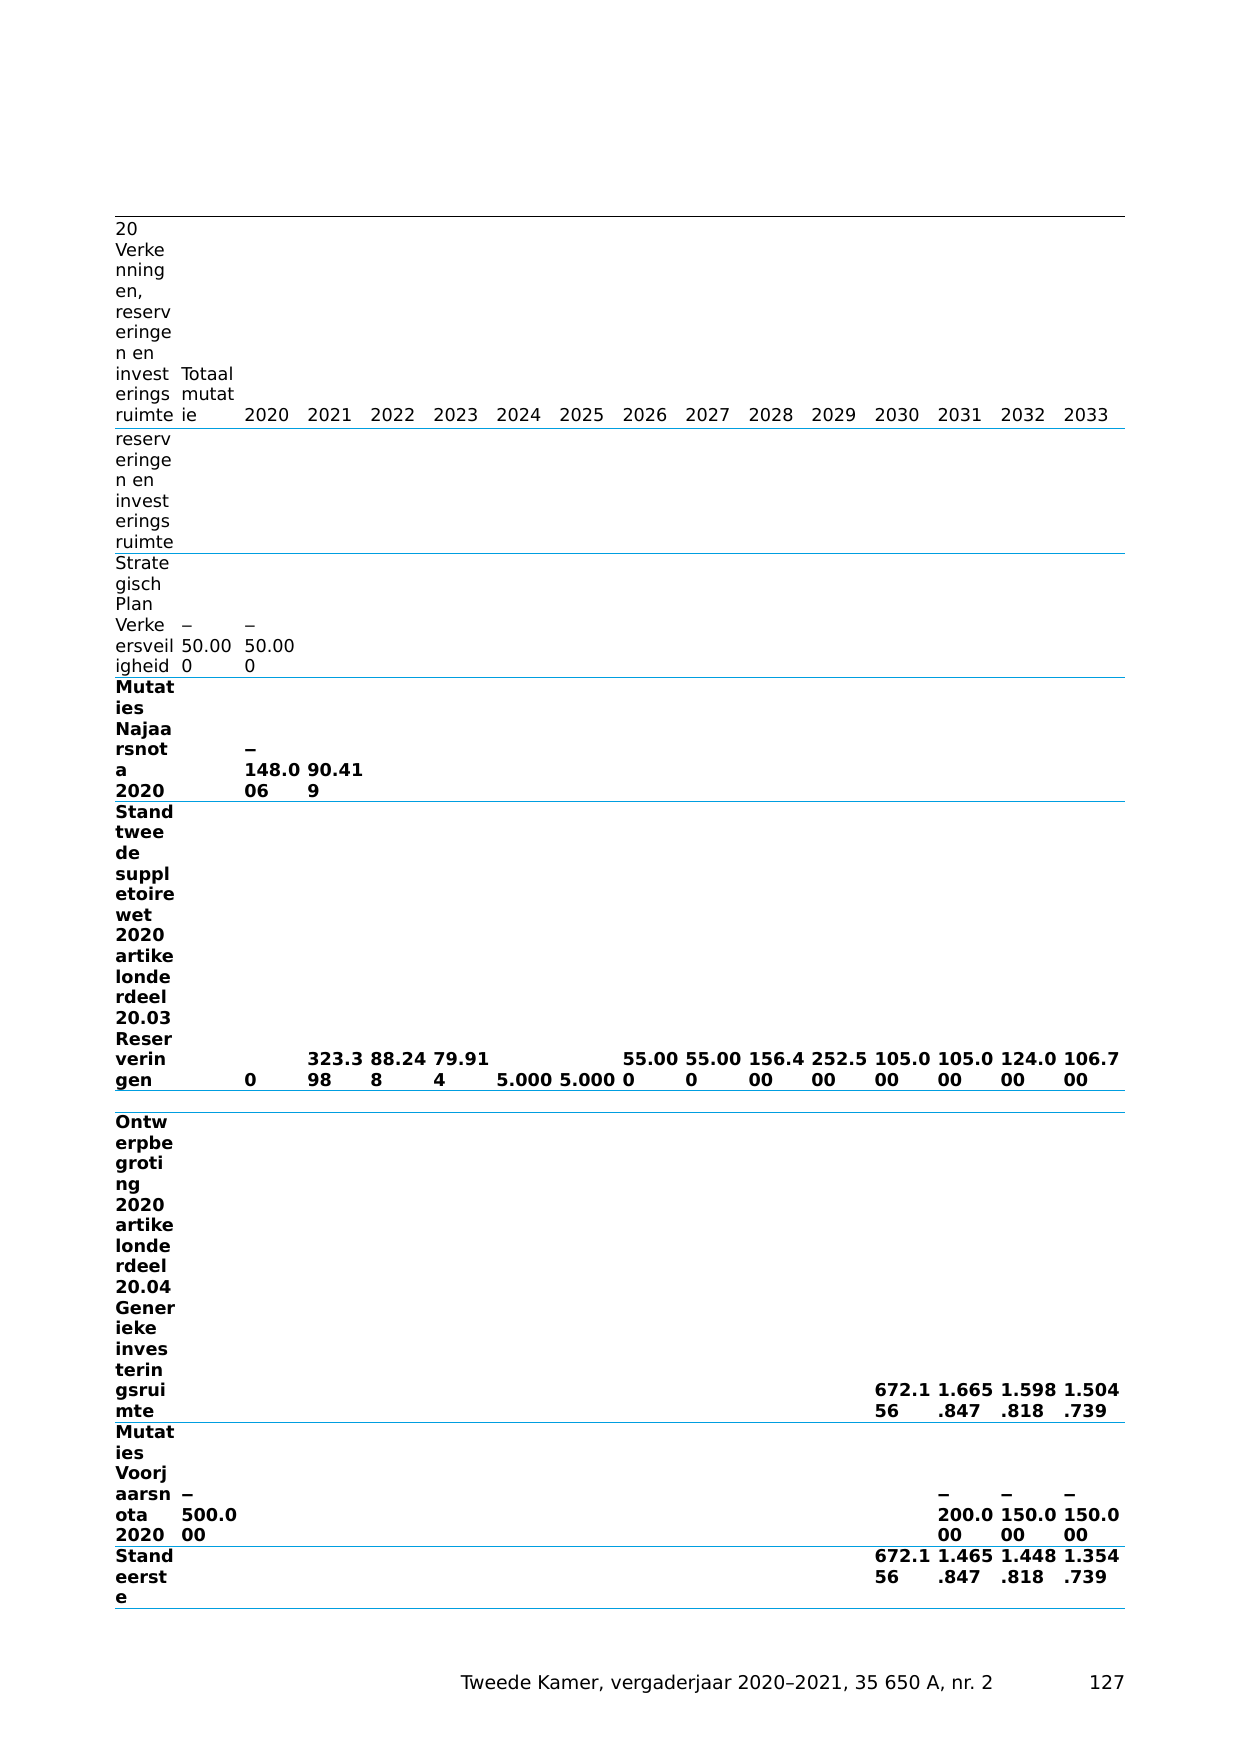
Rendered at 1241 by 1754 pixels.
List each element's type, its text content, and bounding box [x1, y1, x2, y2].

table_cell [682, 1113, 745, 1421]
table_cell [682, 554, 745, 677]
table_cell [619, 1091, 682, 1112]
table_cell Ontwerpbegroting 2020 artikelonderdeel 20.04 Generieke investeringsruimte [115, 1113, 178, 1421]
table_cell [115, 1091, 178, 1112]
table_cell 156.400 [745, 802, 808, 1090]
table_cell 1.504.739 [1060, 1113, 1125, 1421]
table_cell [934, 554, 997, 677]
table_cell [871, 678, 934, 801]
table_cell 79.914 [430, 802, 493, 1090]
table_cell [934, 1091, 997, 1112]
table_cell [304, 429, 367, 553]
table_cell [1060, 429, 1125, 553]
table_cell 0 [241, 802, 304, 1090]
table_cell [367, 678, 430, 801]
table_cell [1060, 1091, 1125, 1112]
table_cell [619, 1423, 682, 1546]
table_cell [304, 1547, 367, 1608]
table_cell [619, 554, 682, 677]
table_cell [178, 1113, 241, 1421]
table_cell 2029 [808, 217, 871, 428]
table_cell [998, 429, 1060, 553]
table_cell [304, 1091, 367, 1112]
table_cell [808, 1113, 871, 1421]
table_cell ‒ 200.000 [934, 1423, 997, 1546]
table_cell [808, 429, 871, 553]
table_cell 2027 [682, 217, 745, 428]
table_cell 2023 [430, 217, 493, 428]
table_cell [556, 1113, 619, 1421]
table_cell [430, 1091, 493, 1112]
table_cell [682, 1091, 745, 1112]
table_cell Stand eerste [115, 1547, 178, 1608]
table_cell [745, 1423, 808, 1546]
table_cell [304, 1113, 367, 1421]
table_cell [178, 429, 241, 553]
table_cell 2030 [871, 217, 934, 428]
table_cell [1060, 678, 1125, 801]
table_cell [367, 429, 430, 553]
table_cell [430, 1547, 493, 1608]
table_cell [871, 429, 934, 553]
table_cell 1.354.739 [1060, 1547, 1125, 1608]
table_cell [808, 1423, 871, 1546]
table_cell 55.000 [682, 802, 745, 1090]
table_cell 2022 [367, 217, 430, 428]
table_cell 2026 [619, 217, 682, 428]
table_cell [556, 1091, 619, 1112]
table_cell 1.465.847 [934, 1547, 997, 1608]
table_cell [745, 554, 808, 677]
table_cell [367, 1113, 430, 1421]
table_cell [304, 1423, 367, 1546]
table_cell ‒ 150.000 [998, 1423, 1060, 1546]
table_cell 105.000 [934, 802, 997, 1090]
table_cell [430, 1423, 493, 1546]
table_cell [493, 1091, 556, 1112]
table_cell Totaal mutatie [178, 217, 241, 428]
table_cell [998, 678, 1060, 801]
table_cell [808, 678, 871, 801]
table_cell [178, 678, 241, 801]
table_cell 2021 [304, 217, 367, 428]
table_cell [871, 1091, 934, 1112]
table_cell 2032 [998, 217, 1060, 428]
table_cell 2020 [241, 217, 304, 428]
table_cell [745, 429, 808, 553]
table_cell [745, 1113, 808, 1421]
table_cell ‒ 148.006 [241, 678, 304, 801]
table_cell 106.700 [1060, 802, 1125, 1090]
table_cell 90.419 [304, 678, 367, 801]
table_cell [241, 429, 304, 553]
table_cell [745, 678, 808, 801]
table_header Tabel 19 Artikel 20 Verkenningen, reserveringen en invsteringsruimte (bedragen x €1.000) [115, 191, 1125, 216]
table_cell [493, 678, 556, 801]
table_cell [430, 429, 493, 553]
table_cell [745, 1091, 808, 1112]
table_cell [367, 1547, 430, 1608]
table_cell [493, 554, 556, 677]
table_cell 252.500 [808, 802, 871, 1090]
table_cell [556, 678, 619, 801]
table_cell [430, 678, 493, 801]
table_cell ‒ 50.000 [178, 554, 241, 677]
table_cell [178, 1091, 241, 1112]
table_cell 2025 [556, 217, 619, 428]
table_cell [430, 1113, 493, 1421]
table_cell [178, 1547, 241, 1608]
table_cell 1.598.818 [998, 1113, 1060, 1421]
table_cell 124.000 [998, 802, 1060, 1090]
table_cell [871, 1423, 934, 1546]
table_cell [619, 678, 682, 801]
table_cell [367, 554, 430, 677]
table_cell [241, 1423, 304, 1546]
table_cell [619, 429, 682, 553]
table_cell 1.665.847 [934, 1113, 997, 1421]
table_cell 88.248 [367, 802, 430, 1090]
table_cell 2024 [493, 217, 556, 428]
table_cell [556, 554, 619, 677]
table_cell [934, 678, 997, 801]
table_cell 55.000 [619, 802, 682, 1090]
table_cell 672.156 [871, 1547, 934, 1608]
table_cell [682, 678, 745, 801]
table_cell [619, 1547, 682, 1608]
table_cell ‒ 150.000 [1060, 1423, 1125, 1546]
table_cell [178, 802, 241, 1090]
table_cell reserveringen en investeringsruimte [115, 429, 178, 553]
table_cell [556, 1423, 619, 1546]
table_cell [934, 429, 997, 553]
table_cell [808, 554, 871, 677]
table_cell [998, 554, 1060, 677]
table_cell [493, 1113, 556, 1421]
table_cell 2028 [745, 217, 808, 428]
table_cell [241, 1547, 304, 1608]
table_cell 5.000 [556, 802, 619, 1090]
table_cell [493, 1423, 556, 1546]
table_cell [304, 554, 367, 677]
table_cell [808, 1547, 871, 1608]
table_cell [556, 1547, 619, 1608]
table_cell [367, 1091, 430, 1112]
table_cell [998, 1091, 1060, 1112]
table_cell ‒ 500.000 [178, 1423, 241, 1546]
table_cell 2033 [1060, 217, 1125, 428]
table_cell 2031 [934, 217, 997, 428]
table_cell [871, 554, 934, 677]
table_cell 1.448.818 [998, 1547, 1060, 1608]
table_cell [556, 429, 619, 553]
table_cell [1060, 554, 1125, 677]
table_cell Mutaties Voorjaarsnota 2020 [115, 1423, 178, 1546]
table_cell Strategisch Plan Verkeersveiligheid [115, 554, 178, 677]
table_cell [682, 429, 745, 553]
table_cell [430, 554, 493, 677]
table_cell Stand tweede suppletoire wet 2020 artikelonderdeel 20.03 Reserveringen [115, 802, 178, 1090]
table_cell [682, 1547, 745, 1608]
table_cell [493, 429, 556, 553]
table_cell 20 Verkenningen, reserveringen en investeringsruimte [115, 217, 178, 428]
table_cell [808, 1091, 871, 1112]
table_cell [367, 1423, 430, 1546]
table_cell [241, 1113, 304, 1421]
table_cell ‒ 50.000 [241, 554, 304, 677]
table_cell [493, 1547, 556, 1608]
table_cell 105.000 [871, 802, 934, 1090]
table_cell 323.398 [304, 802, 367, 1090]
table_cell [619, 1113, 682, 1421]
table_cell 5.000 [493, 802, 556, 1090]
table_cell [241, 1091, 304, 1112]
table_cell [745, 1547, 808, 1608]
table_cell [682, 1423, 745, 1546]
table_cell Mutaties Najaarsnota 2020 [115, 678, 178, 801]
table_cell 672.156 [871, 1113, 934, 1421]
